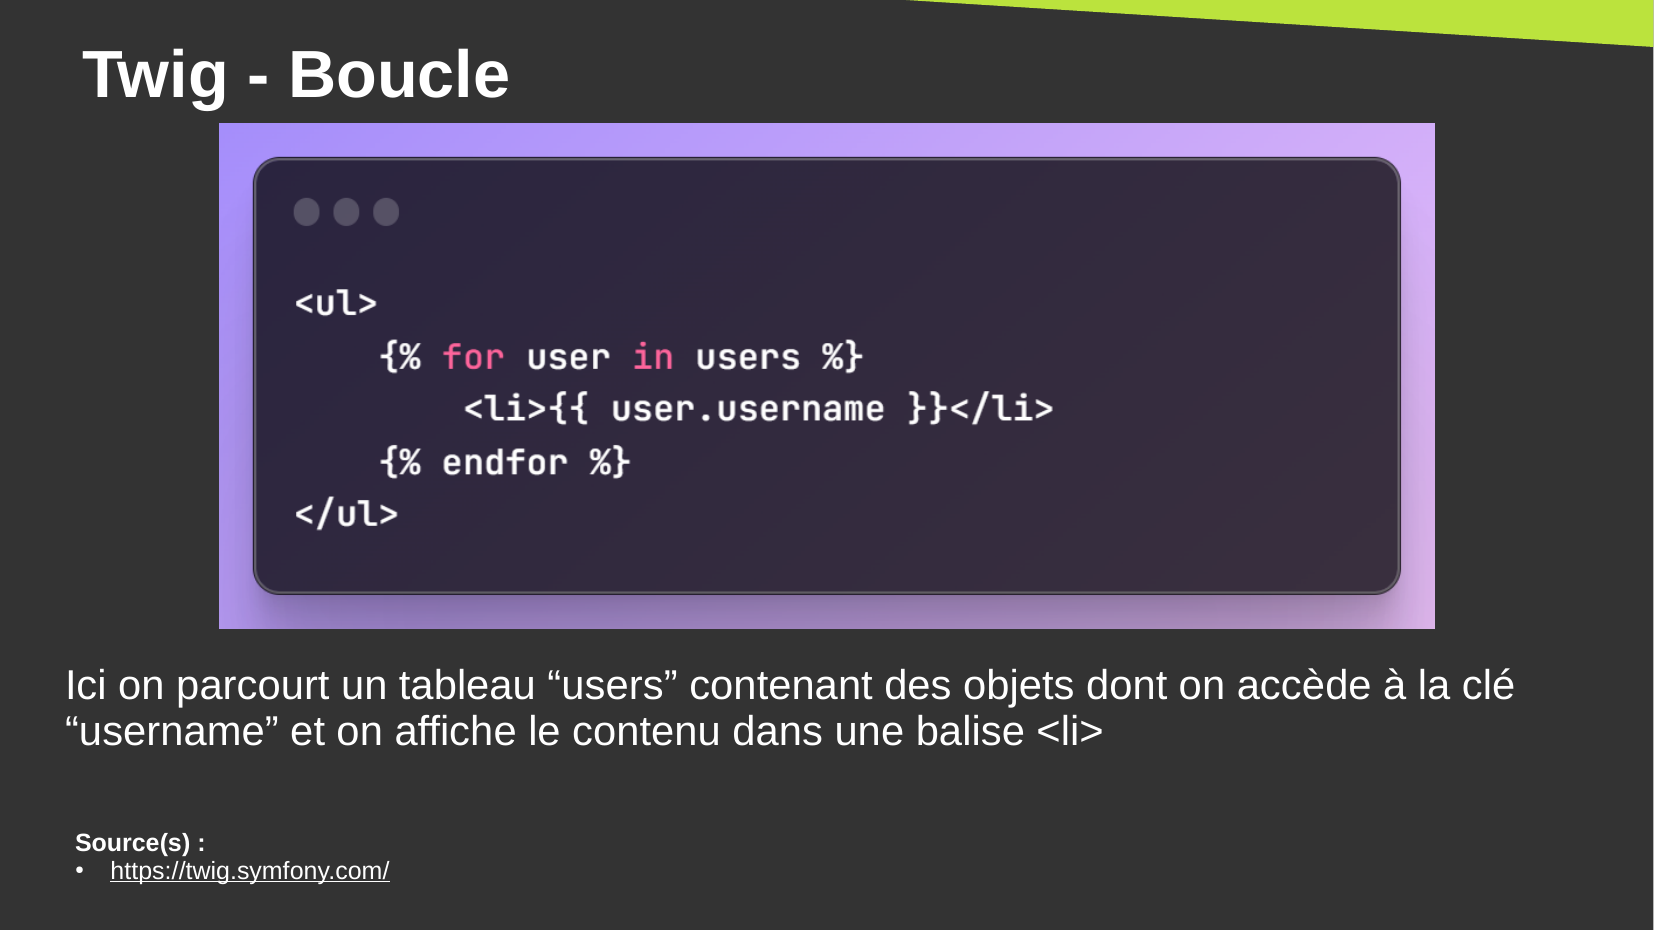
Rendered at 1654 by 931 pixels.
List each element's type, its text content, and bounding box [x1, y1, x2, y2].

picture [219, 123, 1435, 629]
title Twig - Boucle [82, 37, 1571, 112]
list Ici on parcourt un tableau “users” contenant des objets dont on accède à la clé “username” et on affiche le contenu dans une balise <li> [64, 661, 1589, 798]
text_box Source(s) : https://twig.symfony.com/ [60, 821, 1546, 931]
text_box [906, 0, 1654, 47]
